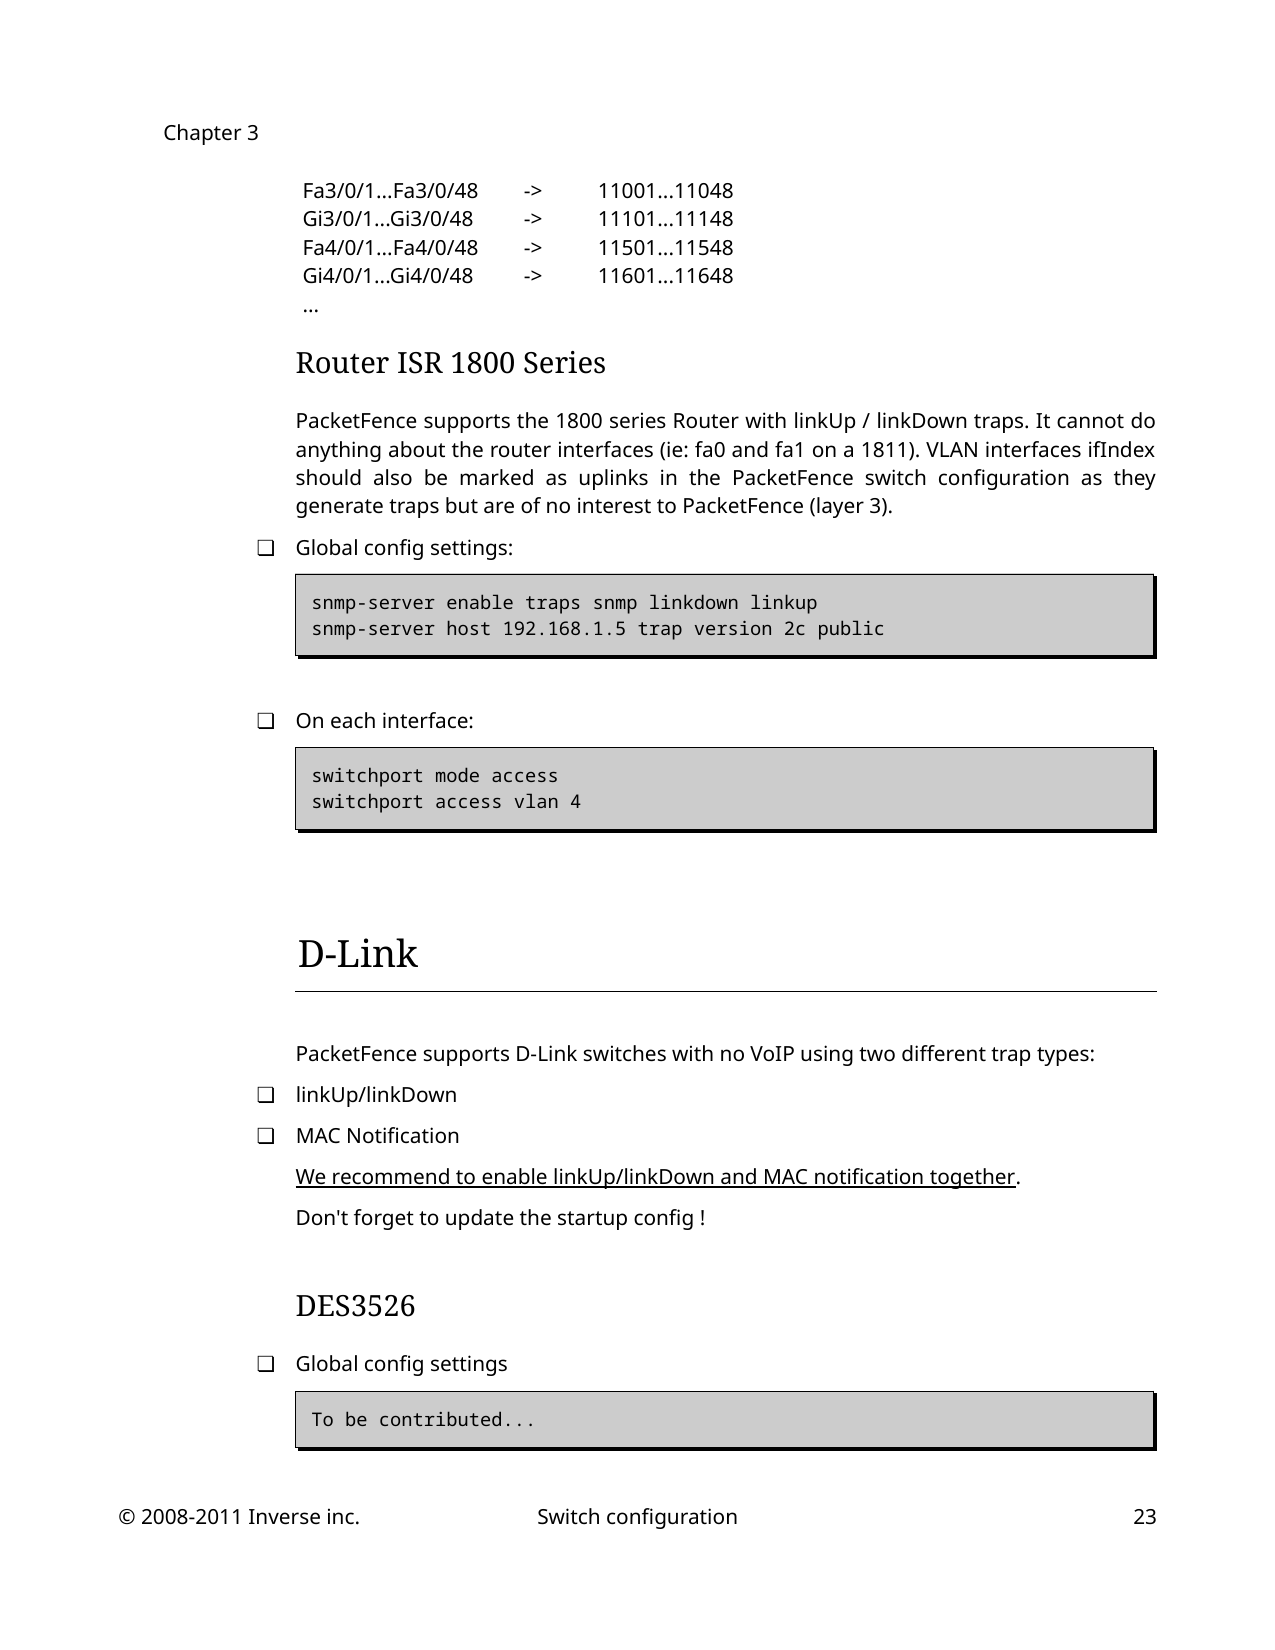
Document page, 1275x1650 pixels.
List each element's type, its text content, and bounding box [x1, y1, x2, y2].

subtitle D-Link [295, 928, 1157, 991]
list ❏ MAC Notification [256, 1121, 1157, 1150]
list Fa3/0/1...Fa3/0/48 -> 11001...11048 Gi3/0/1...Gi3/0/48 -> 11101...11148 Fa4/0/1...Fa4/0/48 -> 11501...11548 Gi4/0/1...Gi4/0/48 -> 11601...11648 ... [302, 176, 1157, 318]
text To be contributed... [296, 1392, 1153, 1447]
text switchport mode access switchport access vlan 4 [296, 748, 1153, 829]
subtitle DES3526 [295, 1285, 1157, 1325]
text PacketFence supports D-Link switches with no VoIP using two different trap types: [295, 1039, 1157, 1068]
list ❏ linkUp/linkDown [256, 1080, 1157, 1109]
subtitle Router ISR 1800 Series [295, 342, 1157, 382]
text snmp-server enable traps snmp linkdown linkup snmp-server host 192.168.1.5 trap version 2c public [296, 575, 1153, 655]
list ❏ Global config settings: [256, 533, 1157, 561]
text PacketFence supports the 1800 series Router with linkUp / linkDown traps. It cannot do anything about the router interfaces (ie: fa0 and fa1 on a 1811). VLAN interfaces ifIndex should also be marked as uplinks in the PacketFence switch configuration as they generate traps but are of no interest to PacketFence (layer 3). [295, 406, 1157, 520]
list ❏ Global config settings [256, 1349, 1157, 1378]
text We recommend to enable linkUp/linkDown and MAC notification together. [295, 1162, 1157, 1191]
text Don't forget to update the startup config ! [295, 1203, 1157, 1232]
list ❏ On each interface: [256, 706, 1157, 734]
